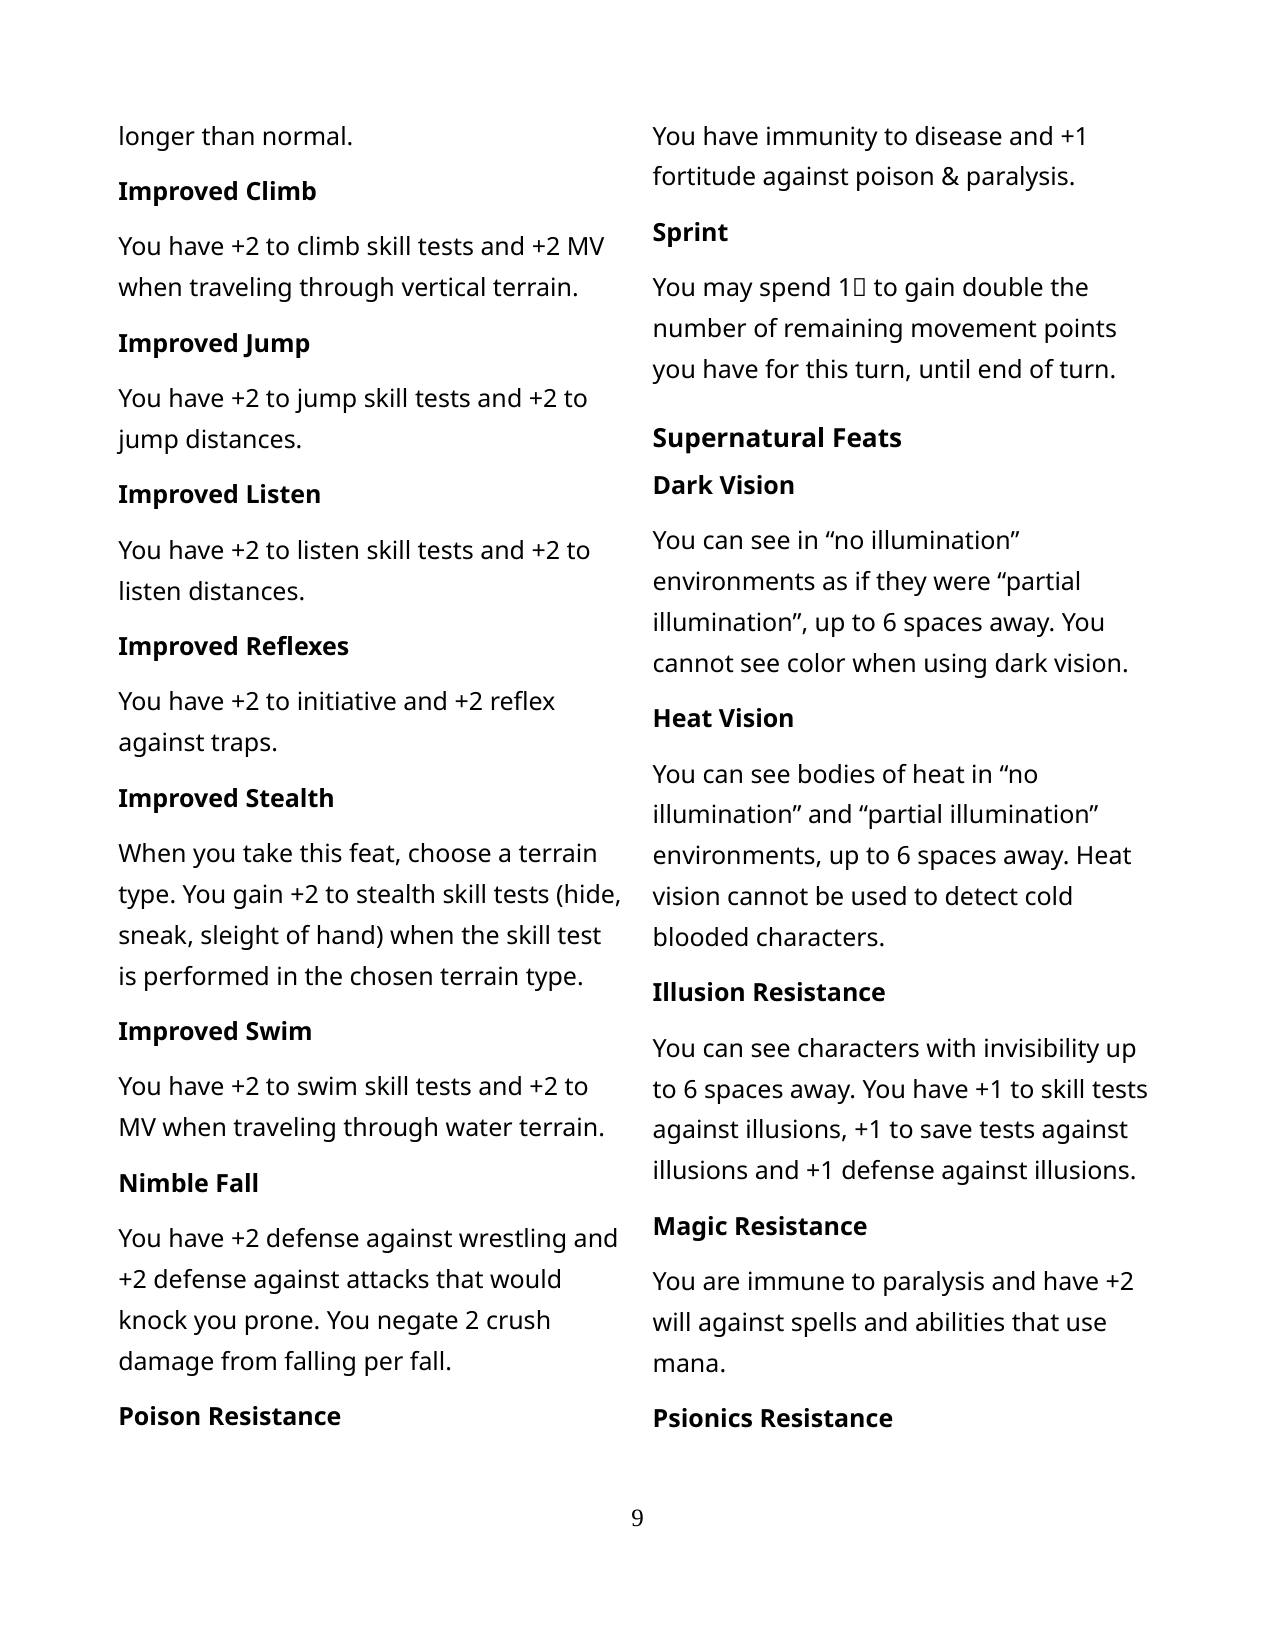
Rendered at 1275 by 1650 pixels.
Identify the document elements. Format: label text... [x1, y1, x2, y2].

text You can see in “no illumination” environments as if they were “partial illumination”, up to 6 spaces away. You cannot see color when using dark vision. [652, 523, 1157, 679]
text Magic Resistance [652, 1208, 1157, 1242]
text Improved Listen [118, 477, 622, 511]
text Illusion Resistance [652, 975, 1157, 1009]
text Improved Stealth [118, 780, 622, 814]
subtitle Supernatural Feats [652, 419, 1157, 455]
text You are immune to paralysis and have +2 will against spells and abilities that use mana. [652, 1264, 1157, 1379]
text Nimble Fall [118, 1165, 622, 1199]
text You have +2 to climb skill tests and +2 MV when traveling through vertical terrain. [118, 229, 622, 304]
text You have +2 to listen skill tests and +2 to listen distances. [118, 532, 622, 607]
text Heat Vision [652, 701, 1157, 735]
text Dark Vision [652, 468, 1157, 502]
text You have +2 defense against wrestling and +2 defense against attacks that would knock you prone. You negate 2 crush damage from falling per fall. [118, 1221, 622, 1377]
text You may spend 1 to gain double the number of remaining movement points you have for this turn, until end of turn. [652, 270, 1157, 386]
text Sprint [652, 214, 1157, 248]
text You have +2 to initiative and +2 reflex against traps. [118, 684, 622, 759]
text Improved Swim [118, 1013, 622, 1048]
text You have +2 to swim skill tests and +2 to MV when traveling through water terrain. [118, 1069, 622, 1144]
text Psionics Resistance [652, 1401, 1157, 1435]
text Improved Climb [118, 173, 622, 208]
text longer than normal. [118, 118, 622, 152]
text You have immunity to disease and +1 fortitude against poison & paralysis. [652, 118, 1157, 193]
text You can see characters with invisibility up to 6 spaces away. You have +1 to skill tests against illusions, +1 to save tests against illusions and +1 defense against illusions. [652, 1031, 1157, 1187]
text Improved Reflexes [118, 628, 622, 663]
text You have +2 to jump skill tests and +2 to jump distances. [118, 381, 622, 456]
text Poison Resistance [118, 1398, 622, 1433]
text When you take this feat, choose a terrain type. You gain +2 to stealth skill tests (hide, sneak, sleight of hand) when the skill test is performed in the chosen terrain type. [118, 836, 622, 992]
text You can see bodies of heat in “no illumination” and “partial illumination” environments, up to 6 spaces away. Heat vision cannot be used to detect cold blooded characters. [652, 756, 1157, 954]
text Improved Jump [118, 325, 622, 359]
